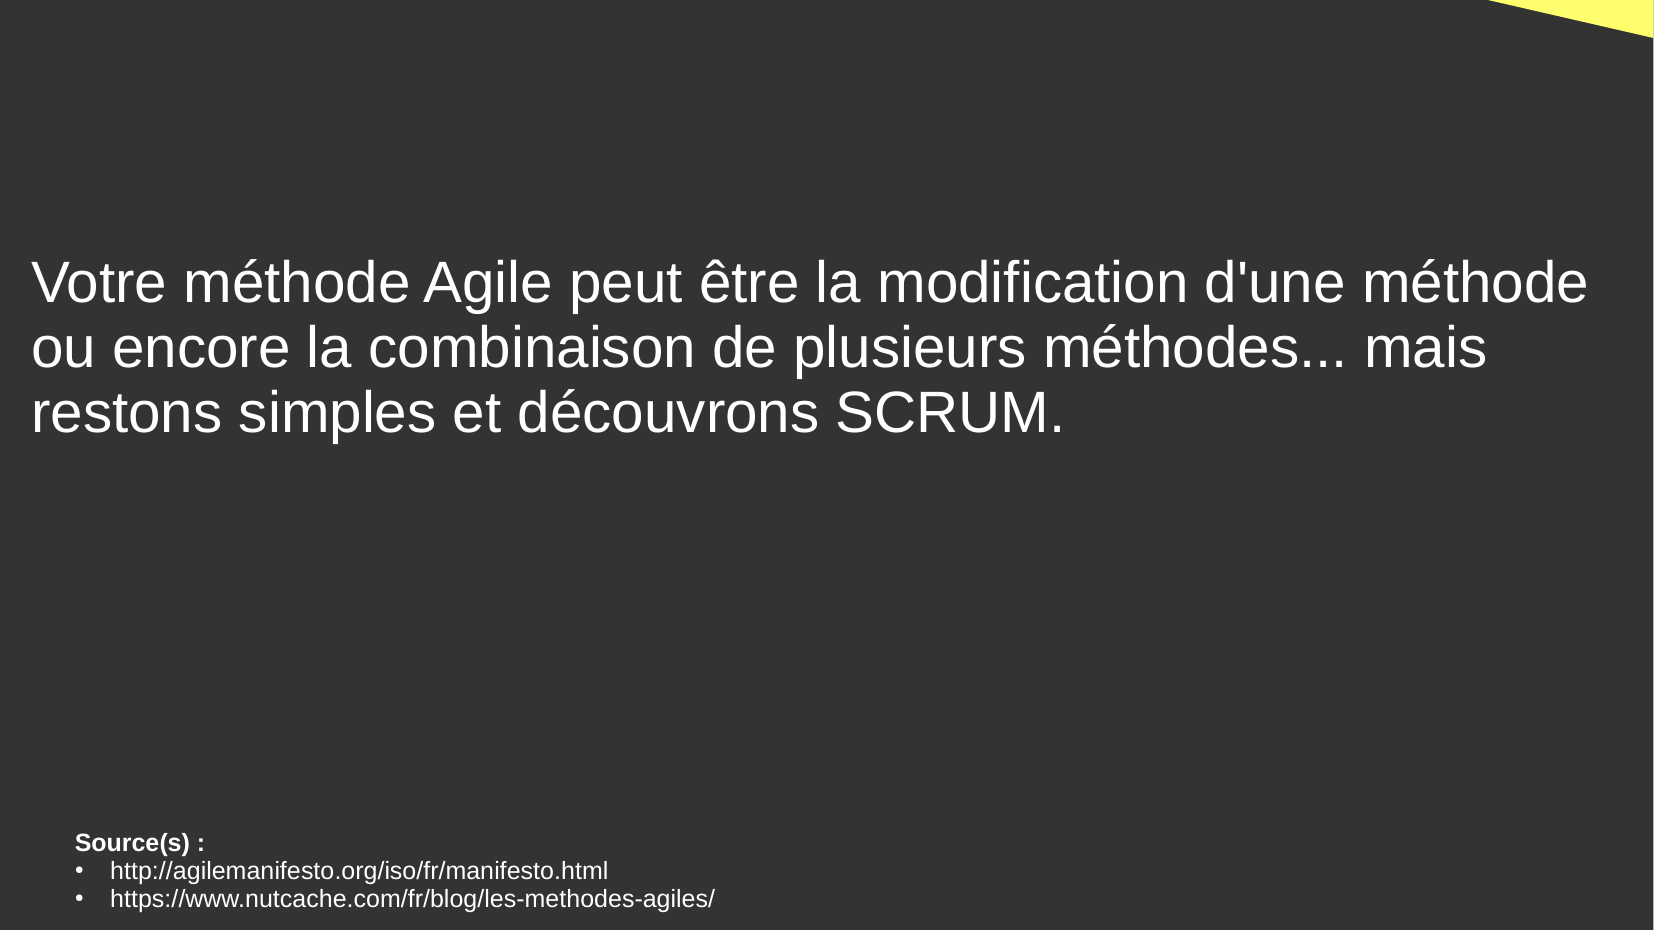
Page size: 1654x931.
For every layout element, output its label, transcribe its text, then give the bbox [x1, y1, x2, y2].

text_box [1488, 0, 1654, 39]
text_box Source(s) : http://agilemanifesto.org/iso/fr/manifesto.html https://www.nutcache.com/fr/blog/les-methodes-agiles/ [60, 821, 1546, 921]
title Votre méthode Agile peut être la modification d'une méthode ou encore la combinaison de plusieurs méthodes... mais restons simples et découvrons SCRUM. [31, 249, 1622, 445]
